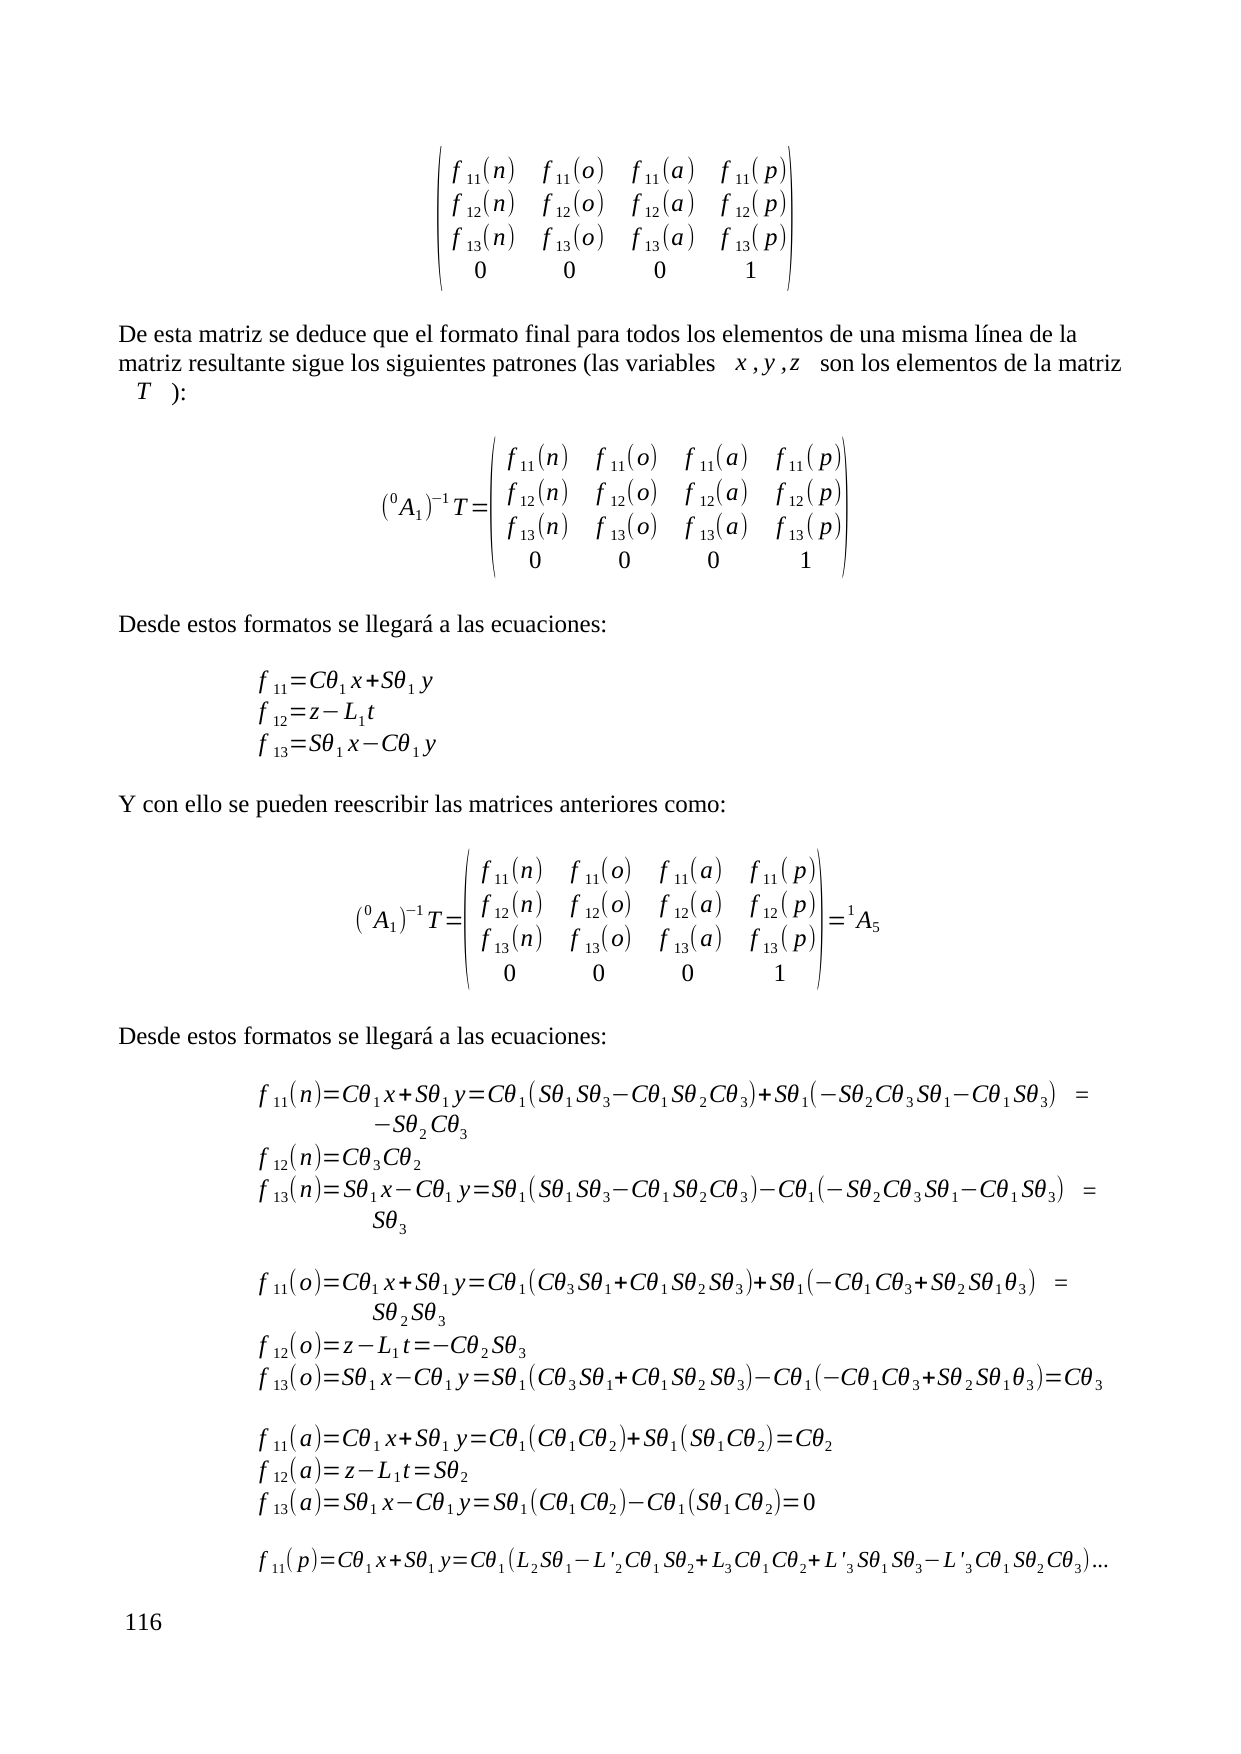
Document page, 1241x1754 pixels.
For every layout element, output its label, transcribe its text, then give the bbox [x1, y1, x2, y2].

text Y con ello se pueden reescribir las matrices anteriores como: [118, 789, 1122, 818]
text = [236, 1174, 1122, 1206]
text De esta matriz se deduce que el formato final para todos los elementos de una misma línea de la matriz resultante sigue los siguientes patrones (las variablesson los elementos de la matriz): [118, 319, 1122, 406]
text Desde estos formatos se llegará a las ecuaciones: [118, 1021, 1122, 1050]
text = [236, 1079, 1122, 1111]
text = [236, 1267, 1122, 1298]
text Desde estos formatos se llegará a las ecuaciones: [118, 609, 1122, 638]
